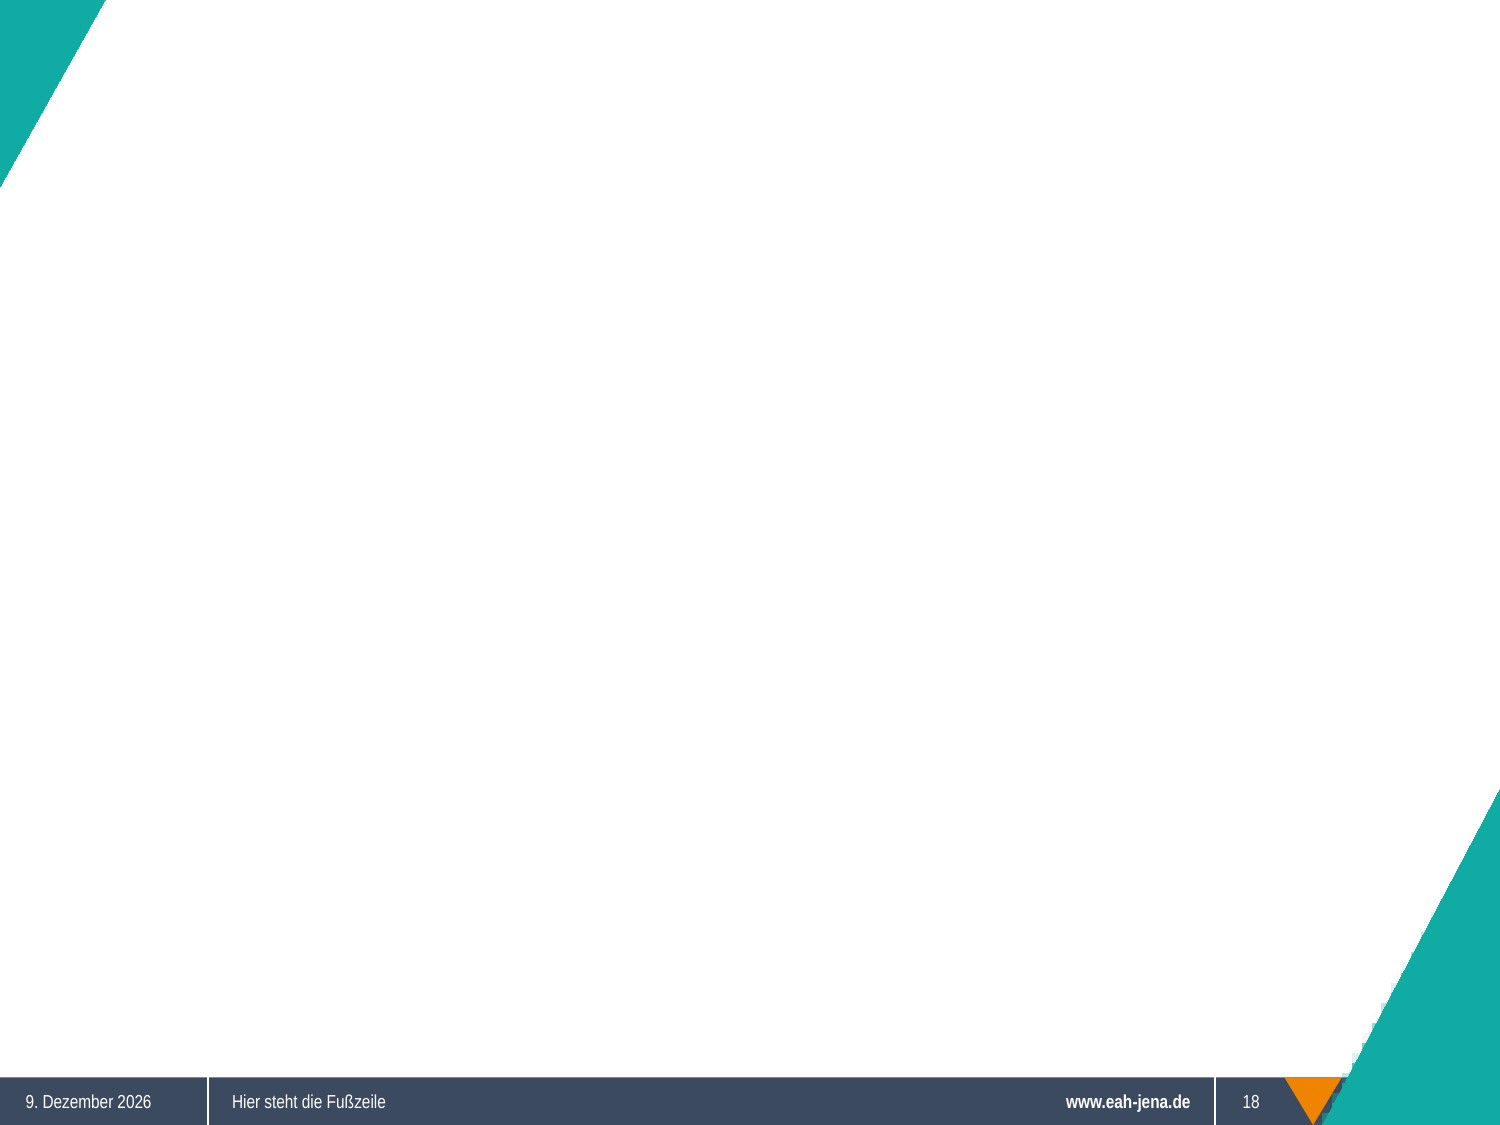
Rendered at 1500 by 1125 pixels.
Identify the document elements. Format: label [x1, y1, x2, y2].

text_box [0, 0, 106, 187]
text_box [1322, 790, 1500, 1125]
